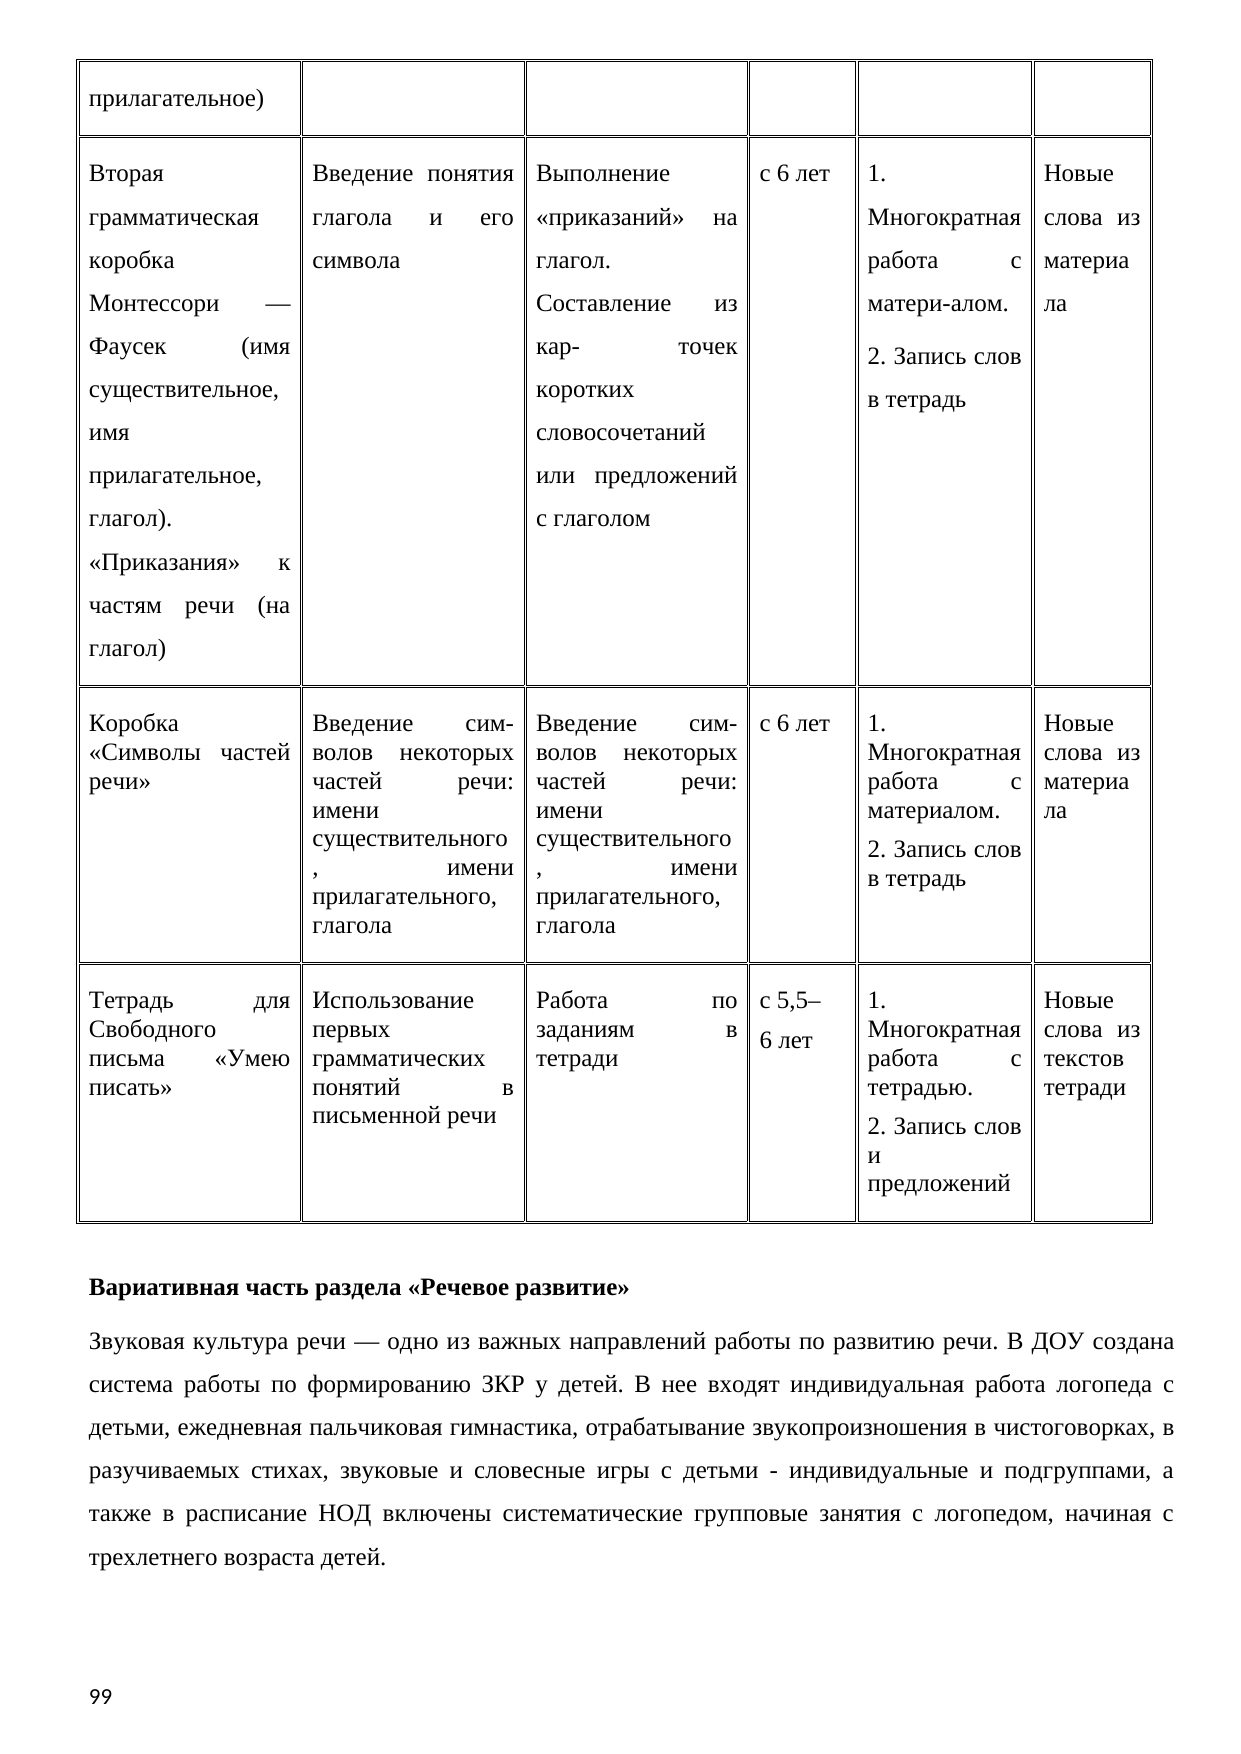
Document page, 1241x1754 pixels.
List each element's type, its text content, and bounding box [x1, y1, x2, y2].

table_cell 1. Многократная работа с тетрадью. 2. Запись слов и предложений [859, 965, 1031, 1221]
table_cell [527, 62, 747, 135]
table_cell 1. Многократная работа с материалом. 2. Запись слов в тетрадь [859, 688, 1031, 962]
table_cell Введение сим-волов некоторых частей речи: имени существительного, имени прилагательного, глагола [303, 688, 524, 962]
table_cell Работа по заданиям в тетради [527, 965, 747, 1221]
table_cell с 5,5– 6 лет [750, 965, 855, 1221]
table_cell [303, 62, 524, 135]
table_cell Введение понятия глагола и его символа [303, 138, 524, 685]
table_cell Новые слова из материала [1035, 688, 1150, 962]
table_cell с 6 лет [750, 688, 855, 962]
table_cell прилагательное) [80, 62, 300, 135]
text Звуковая культура речи — одно из важных направлений работы по развитию речи. В ДОУ создана система работы по формированию ЗКР у детей. В нее входят индивидуальная работа логопеда с детьми, ежедневная пальчиковая гимнастика, отрабатывание звукопроизношения в чистоговорках, в разучиваемых стихах, звуковые и словесные игры с детьми - индивидуальные и подгруппами, а также в расписание НОД включены систематические групповые занятия с логопедом, начиная с трехлетнего возраста детей. [89, 1326, 1175, 1570]
table_cell Вторая грамматическая коробка Монтессори — Фаусек (имя существительное, имя прилагательное, глагол). «Приказания» к частям речи (на глагол) [80, 138, 300, 685]
table_cell 1. Многократная работа с матери-алом. 2. Запись слов в тетрадь [859, 138, 1031, 685]
table_cell Новые слова из материала [1035, 138, 1150, 685]
table_cell Введение сим-волов некоторых частей речи: имени существительного, имени прилагательного, глагола [527, 688, 747, 962]
table_cell [1035, 62, 1150, 135]
text Вариативная часть раздела «Речевое развитие» [89, 1272, 1175, 1301]
table_cell с 6 лет [750, 138, 855, 685]
table_cell [859, 62, 1031, 135]
table_cell [750, 62, 855, 135]
table_cell Тетрадь для Свободного письма «Умею писать» [80, 965, 300, 1221]
table_cell Использование первых грамматических понятий в письменной речи [303, 965, 524, 1221]
table_cell Выполнение «приказаний» на глагол. Составление из кар- точек коротких словосочетаний или предложений с глаголом [527, 138, 747, 685]
table_cell Коробка «Символы частей речи» [80, 688, 300, 962]
table_cell Новые слова из текстов тетради [1035, 965, 1150, 1221]
